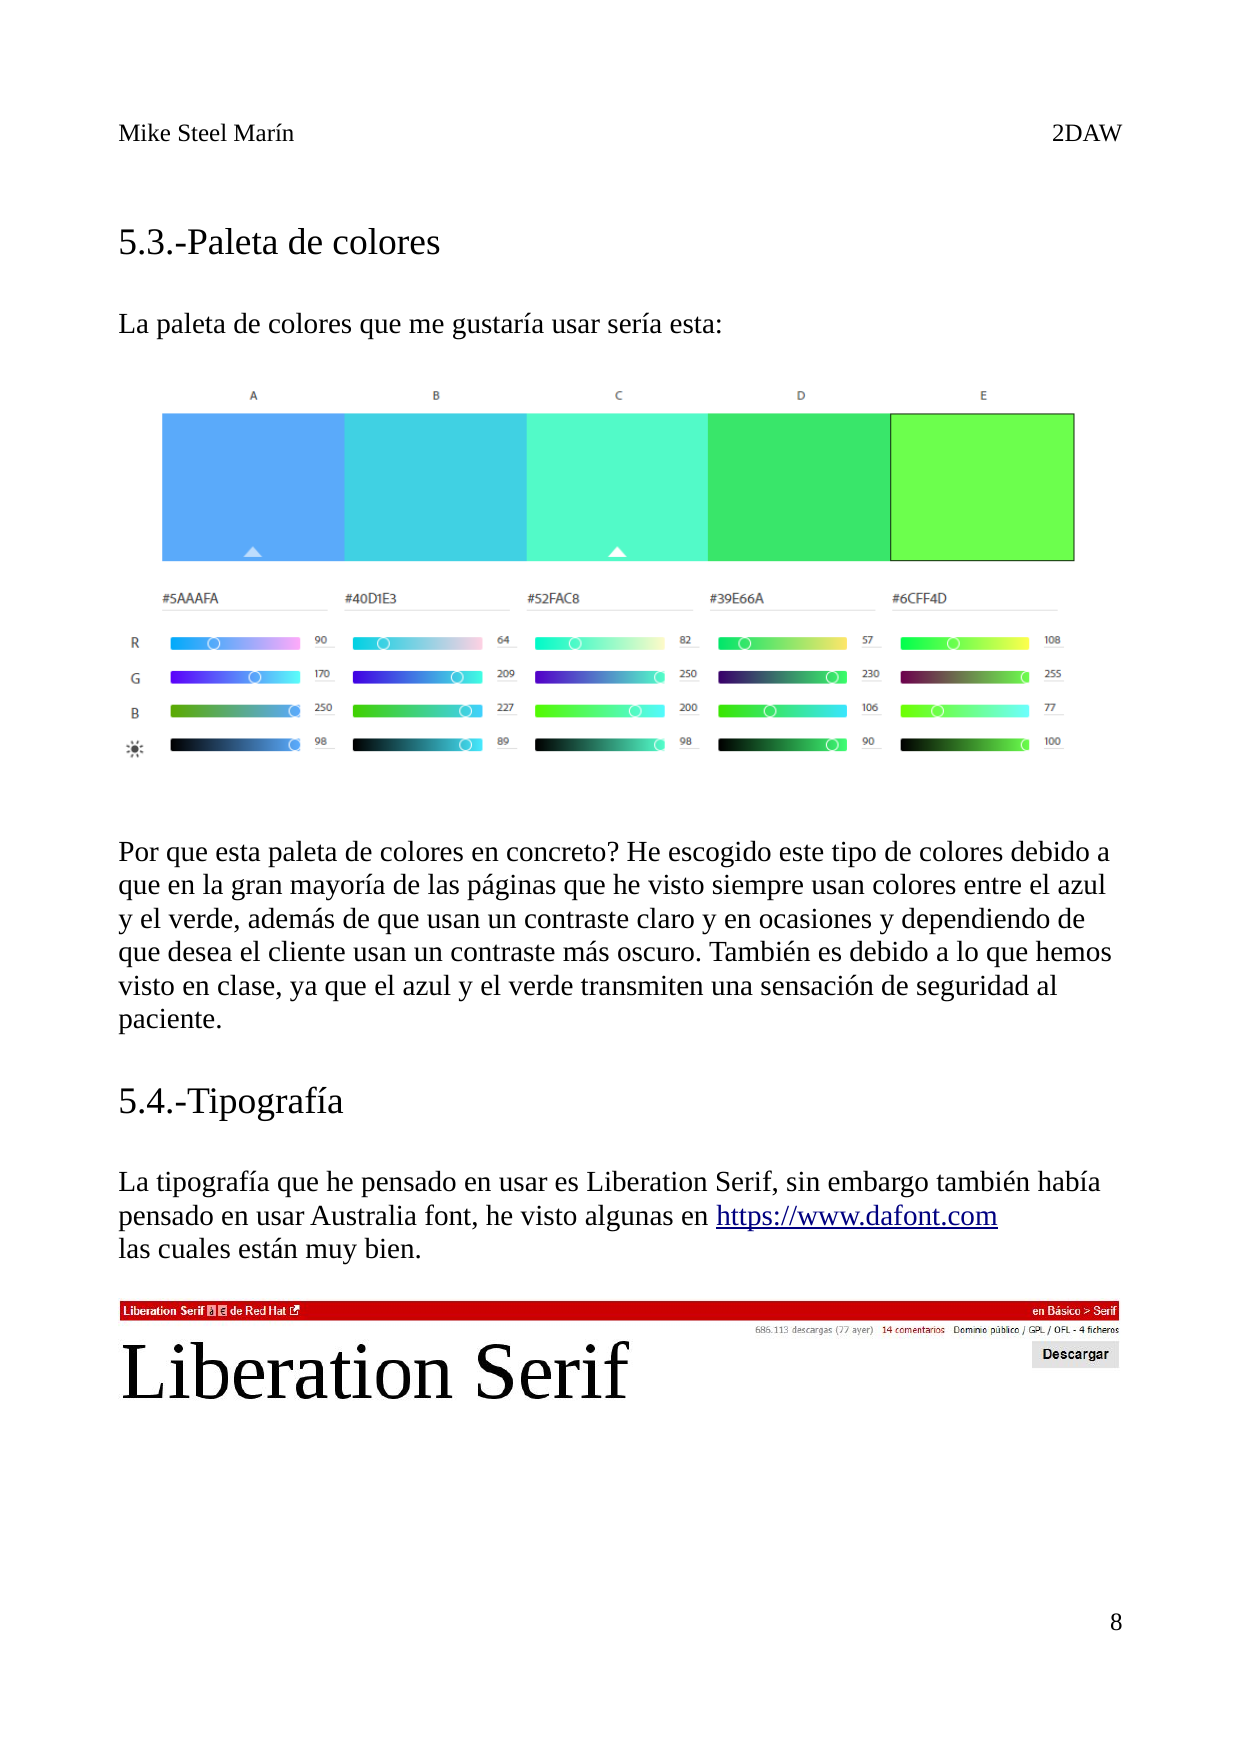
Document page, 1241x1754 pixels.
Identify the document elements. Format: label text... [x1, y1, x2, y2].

picture [118, 386, 1123, 767]
text La tipografía que he pensado en usar es Liberation Serif, sin embargo también había pensado en usar Australia font, he visto algunas en https://www.dafont.com [118, 1164, 1122, 1231]
text 5.3.-Paleta de colores [118, 219, 1122, 263]
text 5.4.-Tipografía [118, 1078, 1122, 1121]
text Por que esta paleta de colores en concreto? He escogido este tipo de colores debido a que en la gran mayoría de las páginas que he visto siempre usan colores entre el azul y el verde, además de que usan un contraste claro y en ocasiones y dependiendo de que desea el cliente usan un contraste más oscuro. También es debido a lo que hemos visto en clase, ya que el azul y el verde transmiten una sensación de seguridad al paciente. [118, 834, 1122, 1035]
text las cuales están muy bien. [118, 1231, 1122, 1265]
text La paleta de colores que me gustaría usar sería esta: [118, 306, 1122, 339]
picture [118, 1298, 1123, 1435]
